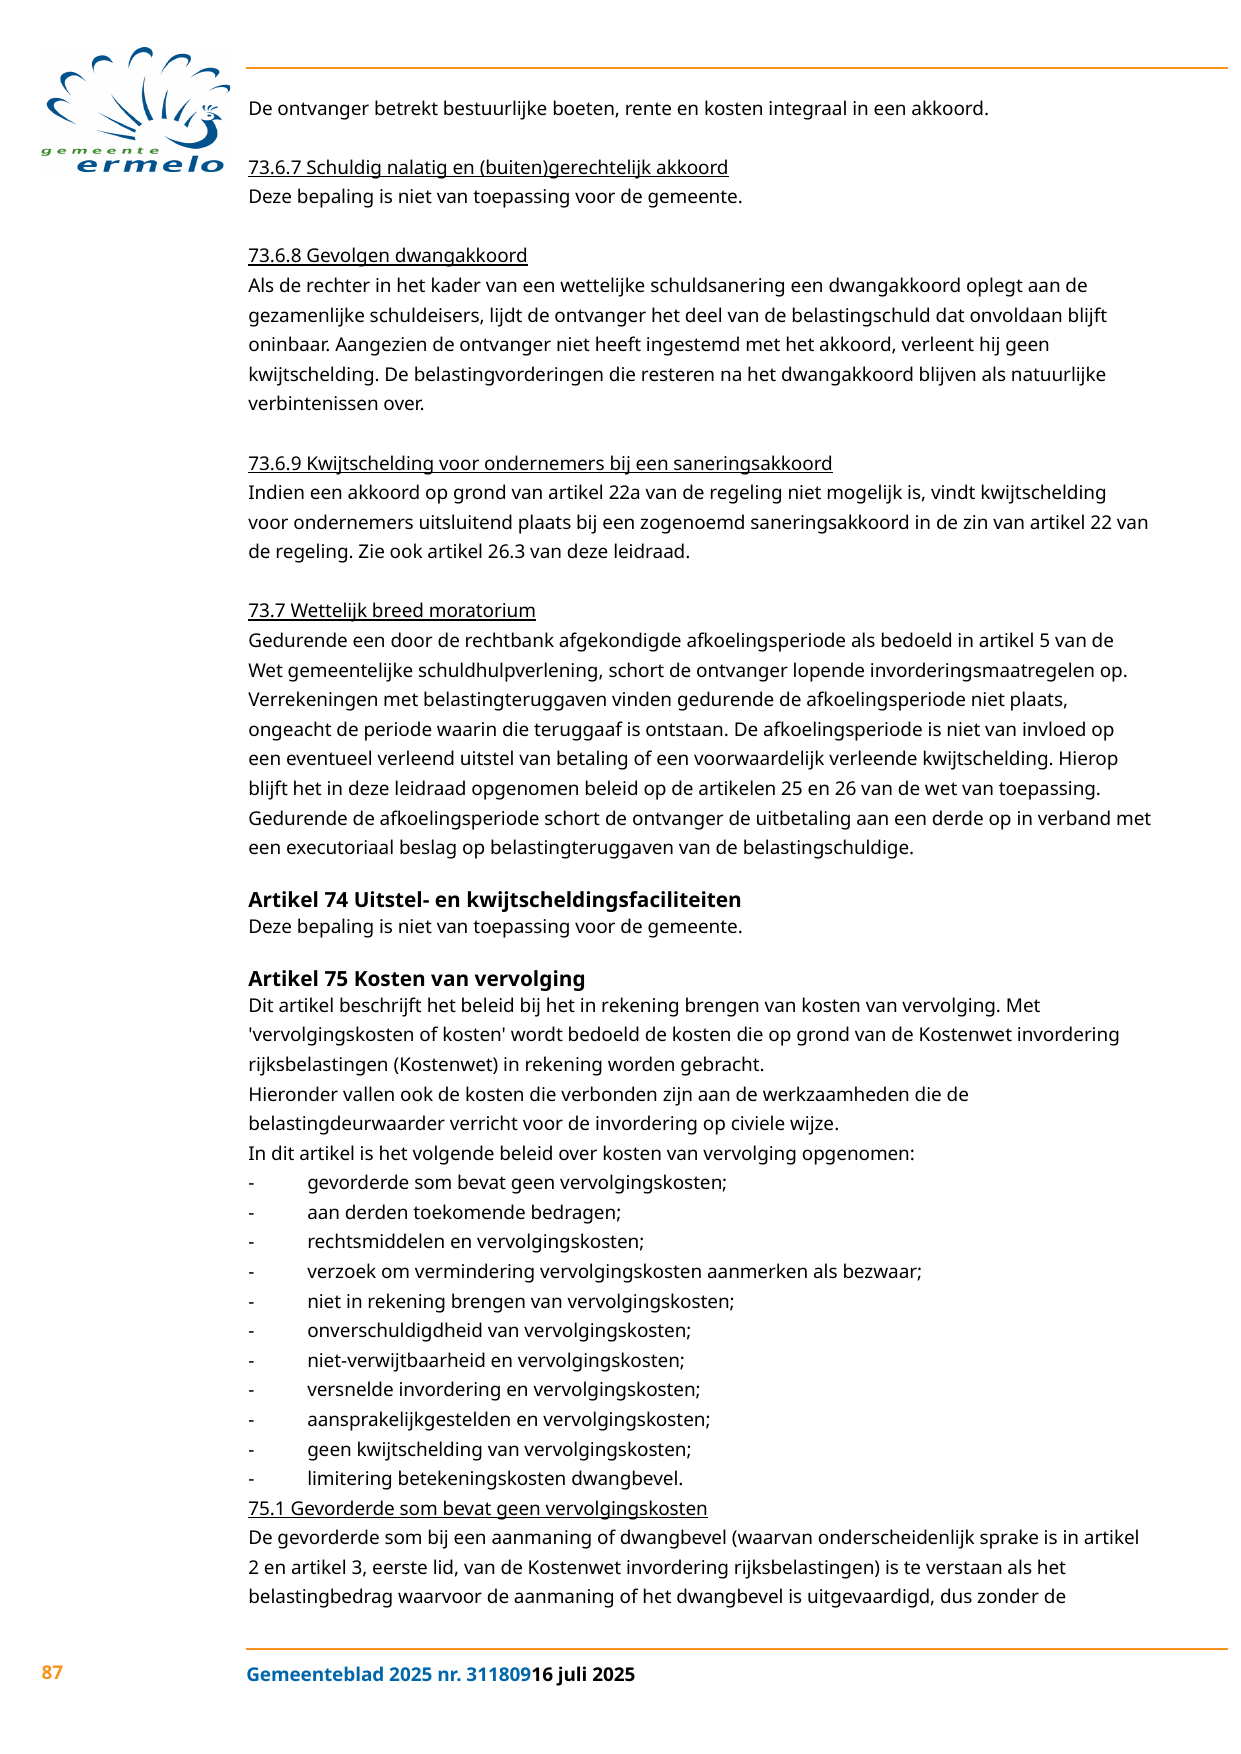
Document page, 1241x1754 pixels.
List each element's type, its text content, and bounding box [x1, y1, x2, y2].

list niet-verwijtbaarheid en vervolgingskosten; [248, 1347, 1152, 1373]
text Dit artikel beschrijft het beleid bij het in rekening brengen van kosten van vervolging. Met 'vervolgingskosten of kosten' wordt bedoeld de kosten die op grond van de Kostenwet invordering rijksbelastingen (Kostenwet) in rekening worden gebracht. [248, 992, 1152, 1077]
picture [41, 47, 231, 172]
text In dit artikel is het volgende beleid over kosten van vervolging opgenomen: [248, 1140, 1152, 1166]
list versnelde invordering en vervolgingskosten; [248, 1377, 1152, 1402]
text De ontvanger betrekt bestuurlijke boeten, rente en kosten integraal in een akkoord. [248, 95, 1152, 121]
text 73.6.8 Gevolgen dwangakkoord [248, 243, 1152, 268]
text Deze bepaling is niet van toepassing voor de gemeente. [248, 913, 1152, 939]
text Gedurende een door de rechtbank afgekondigde afkoelingsperiode als bedoeld in artikel 5 van de Wet gemeentelijke schuldhulpverlening, schort de ontvanger lopende invorderingsmaatregelen op. Verrekeningen met belastingteruggaven vinden gedurende de afkoelingsperiode niet plaats, ongeacht de periode waarin die teruggaaf is ontstaan. De afkoelingsperiode is niet van invloed op een eventueel verleend uitstel van betaling of een voorwaardelijk verleende kwijtschelding. Hierop blijft het in deze leidraad opgenomen beleid op de artikelen 25 en 26 van de wet van toepassing. Gedurende de afkoelingsperiode schort de ontvanger de uitbetaling aan een derde op in verband met een executoriaal beslag op belastingteruggaven van de belastingschuldige. [248, 627, 1152, 860]
text Deze bepaling is niet van toepassing voor de gemeente. [248, 183, 1152, 209]
list onverschuldigdheid van vervolgingskosten; [248, 1317, 1152, 1343]
text Indien een akkoord op grond van artikel 22a van de regeling niet mogelijk is, vindt kwijtschelding voor ondernemers uitsluitend plaats bij een zogenoemd saneringsakkoord in de zin van artikel 22 van de regeling. Zie ook artikel 26.3 van deze leidraad. [248, 479, 1152, 564]
text 73.6.9 Kwijtschelding voor ondernemers bij een saneringsakkoord [248, 450, 1152, 476]
text Artikel 75 Kosten van vervolging [248, 964, 1152, 992]
list aan derden toekomende bedragen; [248, 1199, 1152, 1225]
list rechtsmiddelen en vervolgingskosten; [248, 1229, 1152, 1254]
text Artikel 74 Uitstel- en kwijtscheldingsfaciliteiten [248, 885, 1152, 913]
text 73.7 Wettelijk breed moratorium [248, 598, 1152, 623]
text Als de rechter in het kader van een wettelijke schuldsanering een dwangakkoord oplegt aan de gezamenlijke schuldeisers, lijdt de ontvanger het deel van de belastingschuld dat onvoldaan blijft oninbaar. Aangezien de ontvanger niet heeft ingestemd met het akkoord, verleent hij geen kwijtschelding. De belastingvorderingen die resteren na het dwangakkoord blijven als natuurlijke verbintenissen over. [248, 272, 1152, 416]
text 73.6.7 Schuldig nalatig en (buiten)gerechtelijk akkoord [248, 154, 1152, 180]
list verzoek om vermindering vervolgingskosten aanmerken als bezwaar; [248, 1258, 1152, 1284]
list limitering betekeningskosten dwangbevel. [248, 1465, 1152, 1491]
text 75.1 Gevorderde som bevat geen vervolgingskosten [248, 1495, 1152, 1521]
text De gevorderde som bij een aanmaning of dwangbevel (waarvan onderscheidenlijk sprake is in artikel 2 en artikel 3, eerste lid, van de Kostenwet invordering rijksbelastingen) is te verstaan als het belastingbedrag waarvoor de aanmaning of het dwangbevel is uitgevaardigd, dus zonder de [248, 1524, 1152, 1609]
list geen kwijtschelding van vervolgingskosten; [248, 1436, 1152, 1462]
list gevorderde som bevat geen vervolgingskosten; [248, 1169, 1152, 1195]
text Hieronder vallen ook de kosten die verbonden zijn aan de werkzaamheden die de belastingdeurwaarder verricht voor de invordering op civiele wijze. [248, 1081, 1152, 1136]
list aansprakelijkgestelden en vervolgingskosten; [248, 1406, 1152, 1432]
list niet in rekening brengen van vervolgingskosten; [248, 1288, 1152, 1314]
